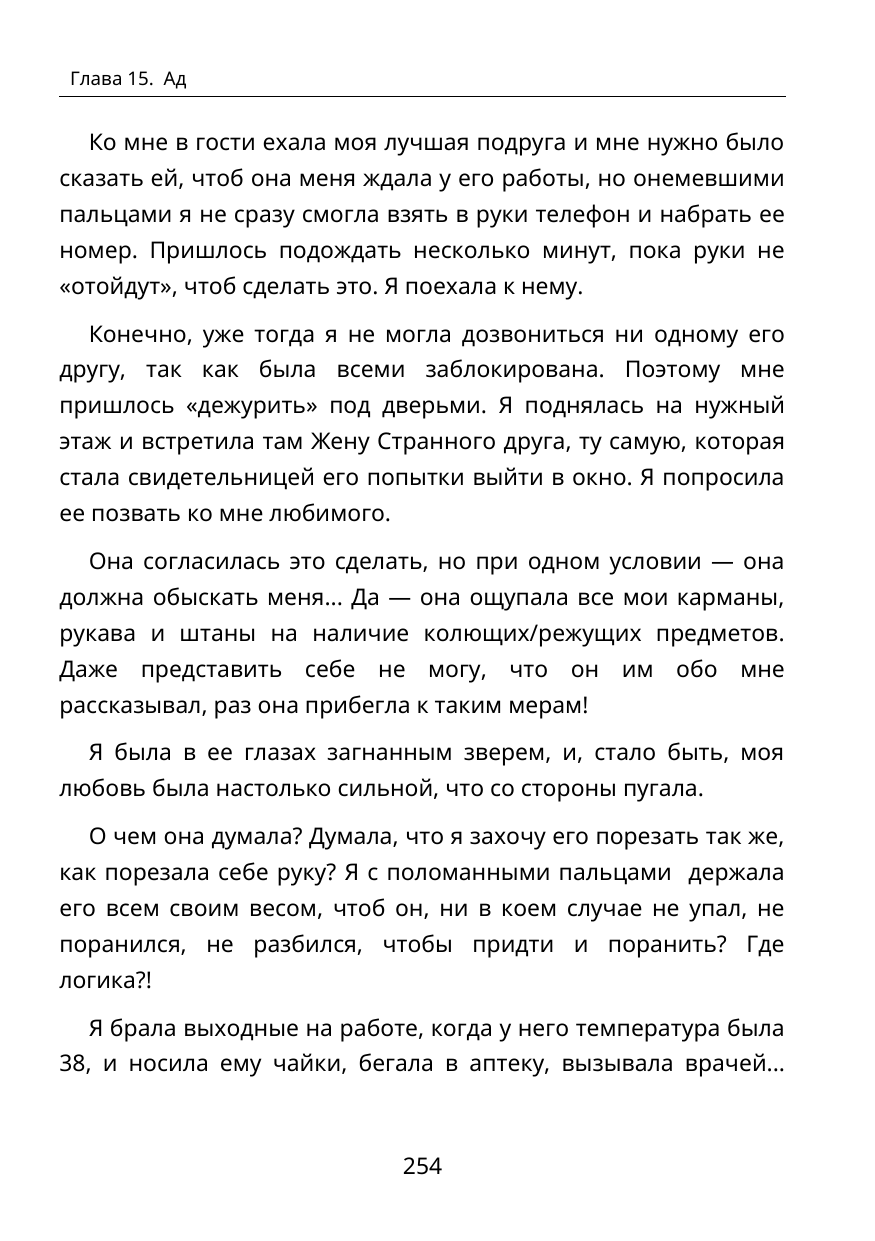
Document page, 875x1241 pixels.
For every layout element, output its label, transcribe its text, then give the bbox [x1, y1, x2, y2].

text Она согласилась это сделать, но при одном условии — она должна обыскать меня... Да — она ощупала все мои карманы, рукава и штаны на наличие колющих/режущих предметов. Даже представить себе не могу, что он им обо мне рассказывал, раз она прибегла к таким мерам! [59, 545, 786, 720]
text Ко мне в гости ехала моя лучшая подруга и мне нужно было сказать ей, чтоб она меня ждала у его работы, но онемевшими пальцами я не сразу смогла взять в руки телефон и набрать ее номер. Пришлось подождать несколько минут, пока руки не «отойдут», чтоб сделать это. Я поехала к нему. [59, 126, 786, 301]
text Я брала выходные на работе, когда у него температура была 38, и носила ему чайки, бегала в аптеку, вызывала врачей... [59, 1011, 786, 1079]
text О чем она думала? Думала, что я захочу его порезать так же, как порезала себе руку? Я с поломанными пальцами держала его всем своим весом, чтоб он, ни в коем случае не упал, не поранился, не разбился, чтобы придти и поранить? Где логика?! [59, 820, 786, 995]
text Я была в ее глазах загнанным зверем, и, стало быть, моя любовь была настолько сильной, что со стороны пугала. [59, 736, 786, 803]
text Конечно, уже тогда я не могла дозвониться ни одному его другу, так как была всеми заблокирована. Поэтому мне пришлось «дежурить» под дверьми. Я поднялась на нужный этаж и встретила там Жену Странного друга, ту самую, которая стала свидетельницей его попытки выйти в окно. Я попросила ее позвать ко мне любимого. [59, 317, 786, 528]
